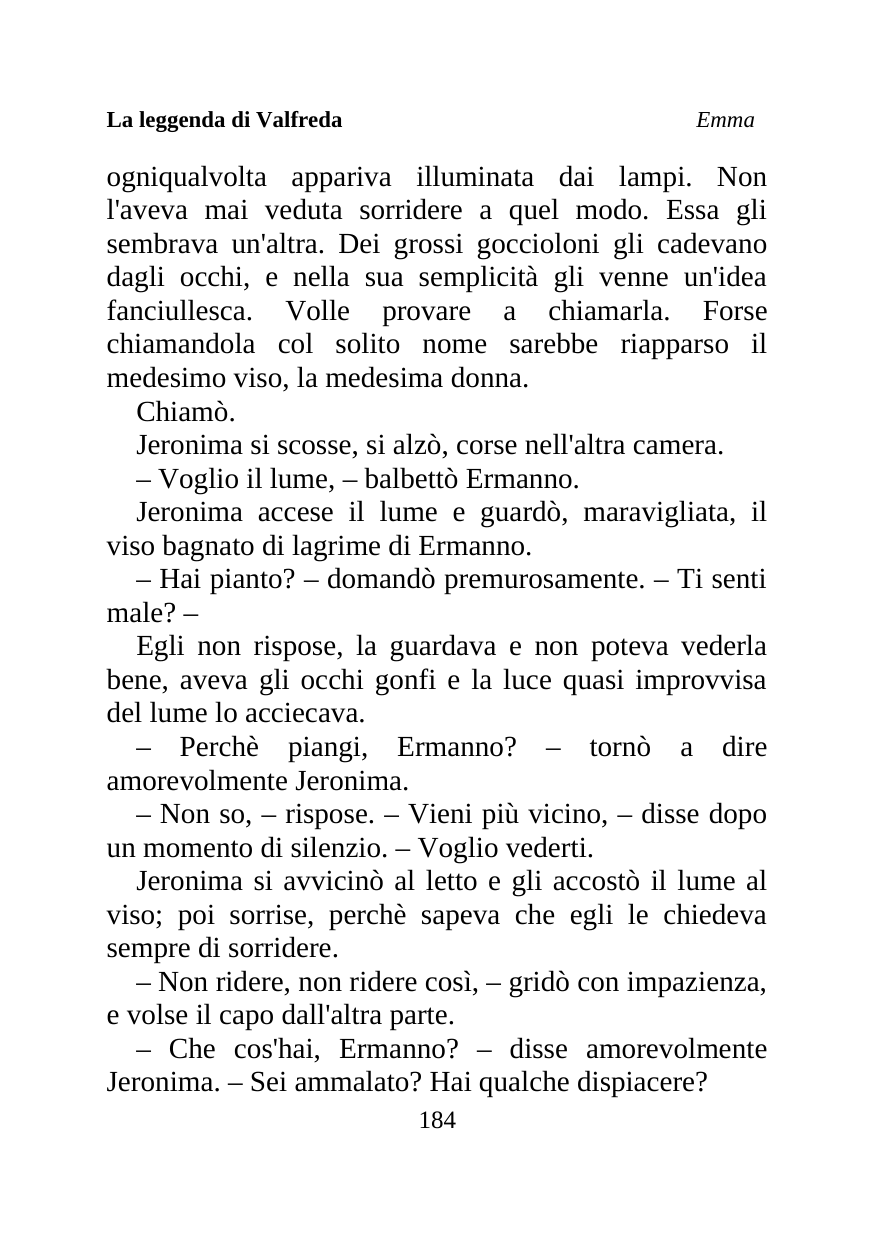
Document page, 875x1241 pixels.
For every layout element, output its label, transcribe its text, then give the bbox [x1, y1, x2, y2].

text Jeronima si scosse, si alzò, corse nell'altra camera. [106, 427, 768, 461]
text – Hai pianto? – domandò premurosamente. – Ti senti male? – [106, 561, 768, 628]
text ogniqualvolta appariva illuminata dai lampi. Non l'aveva mai veduta sorridere a quel modo. Essa gli sembrava un'altra. Dei grossi goccioloni gli cadevano dagli occhi, e nella sua semplicità gli venne un'idea fanciullesca. Volle provare a chiamarla. Forse chiamandola col solito nome sarebbe riapparso il medesimo viso, la medesima donna. [106, 159, 768, 394]
text Jeronima si avvicinò al letto e gli accostò il lume al viso; poi sorrise, perchè sapeva che egli le chiedeva sempre di sorridere. [106, 863, 768, 964]
text – Non so, – rispose. – Vieni più vicino, – disse dopo un momento di silenzio. – Voglio vederti. [106, 796, 768, 863]
text – Non ridere, non ridere così, – gridò con impazienza, e volse il capo dall'altra parte. [106, 964, 768, 1031]
text Jeronima accese il lume e guardò, maravigliata, il viso bagnato di lagrime di Ermanno. [106, 494, 768, 561]
text – Che cos'hai, Ermanno? – disse amorevolmente Jeronima. – Sei ammalato? Hai qualche dispiacere? [106, 1031, 768, 1098]
text – Voglio il lume, – balbettò Ermanno. [106, 461, 768, 494]
text – Perchè piangi, Ermanno? – tornò a dire amorevolmente Jeronima. [106, 729, 768, 796]
text Egli non rispose, la guardava e non poteva vederla bene, aveva gli occhi gonfi e la luce quasi improvvisa del lume lo acciecava. [106, 628, 768, 729]
text Chiamò. [106, 394, 768, 427]
